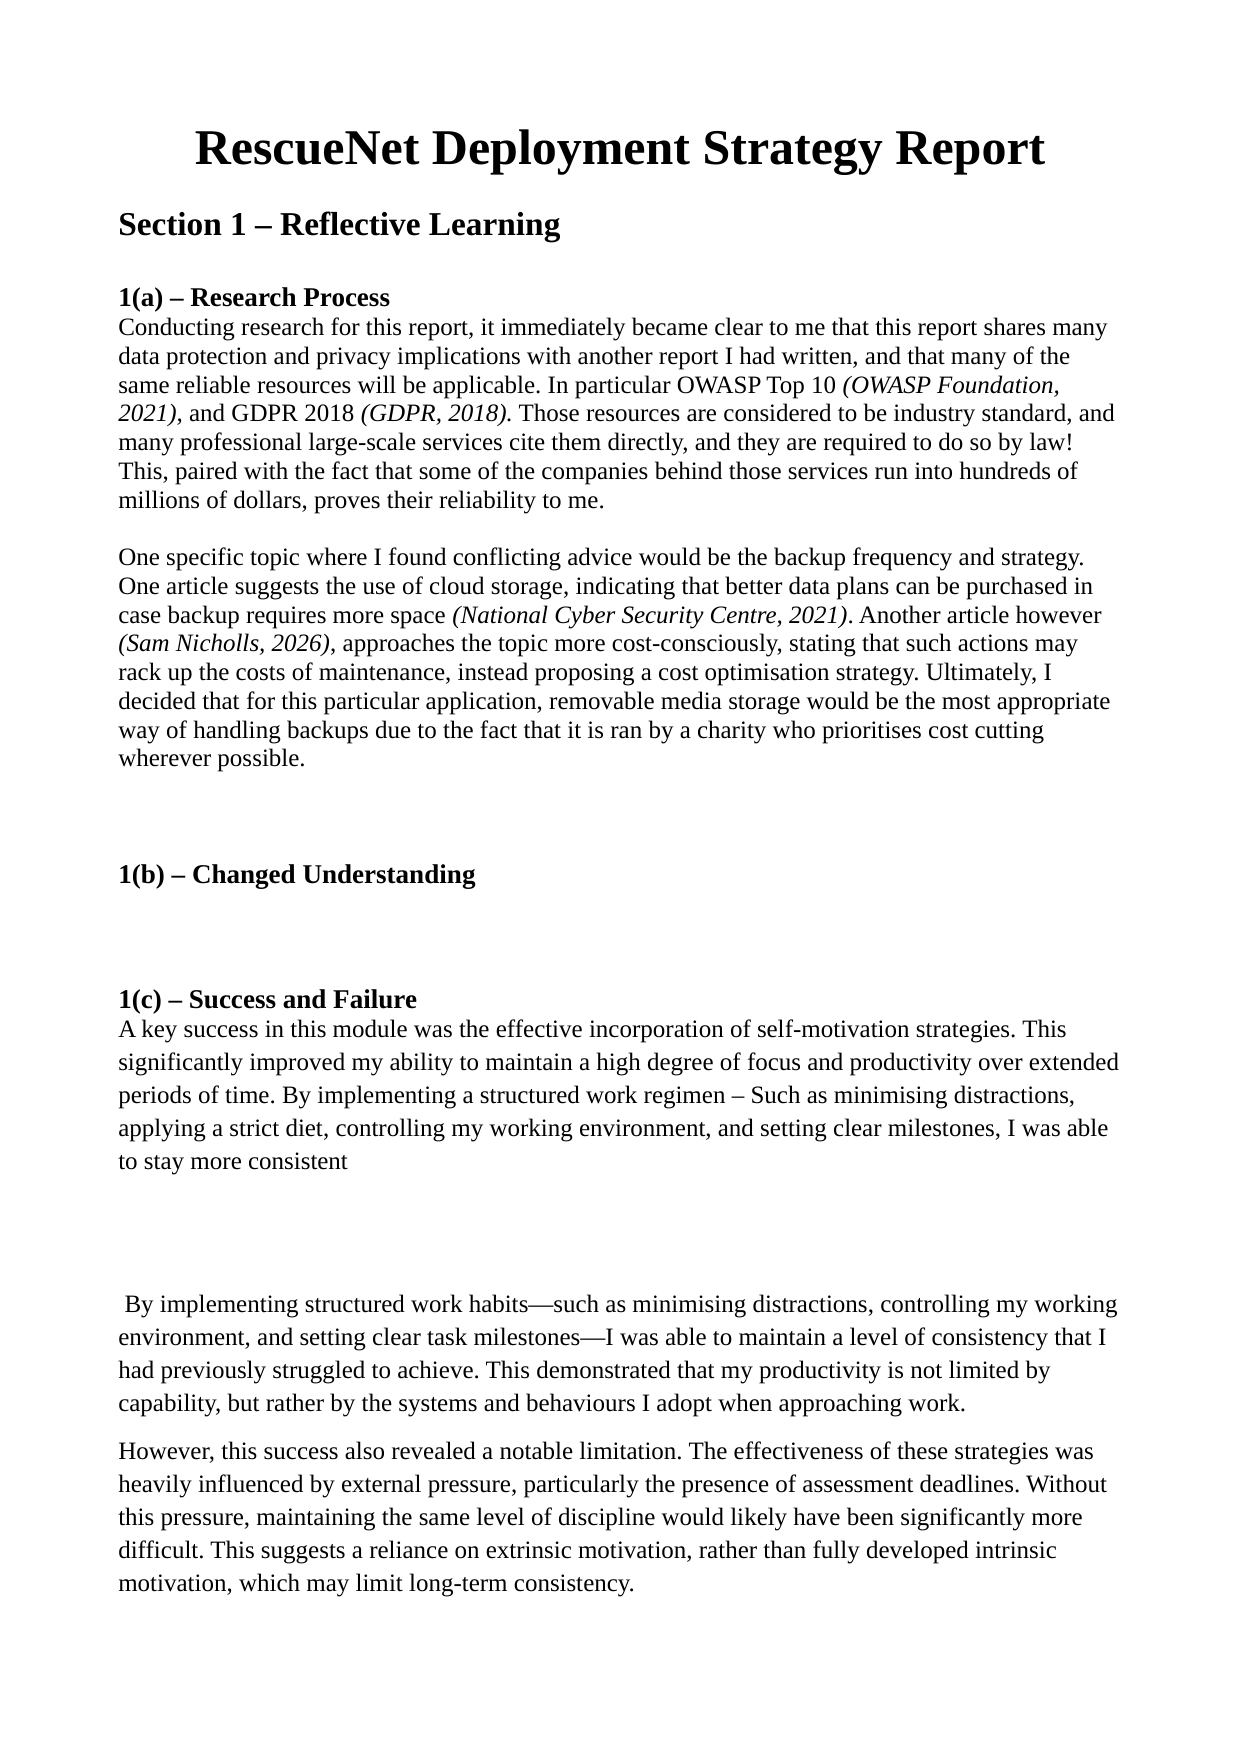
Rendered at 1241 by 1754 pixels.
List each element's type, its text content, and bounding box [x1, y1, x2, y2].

text 1(c) – Success and Failure [118, 983, 1122, 1014]
text This, paired with the fact that some of the companies behind those services run into hundreds of millions of dollars, proves their reliability to me. [118, 456, 1122, 513]
text RescueNet Deployment Strategy Report [118, 118, 1122, 176]
text One specific topic where I found conflicting advice would be the backup frequency and strategy. One article suggests the use of cloud storage, indicating that better data plans can be purchased in case backup requires more space (National Cyber Security Centre, 2021). Another article however (Sam Nicholls, 2026), approaches the topic more cost-consciously, stating that such actions may rack up the costs of maintenance, instead proposing a cost optimisation strategy. Ultimately, I decided that for this particular application, removable media storage would be the most appropriate way of handling backups due to the fact that it is ran by a charity who prioritises cost cutting wherever possible. [118, 542, 1122, 772]
text 1(b) – Changed Understanding [118, 858, 1122, 889]
text By implementing structured work habits—such as minimising distractions, controlling my working environment, and setting clear task milestones—I was able to maintain a level of consistency that I had previously struggled to achieve. This demonstrated that my productivity is not limited by capability, but rather by the systems and behaviours I adopt when approaching work. [118, 1289, 1122, 1417]
text A key success in this module was the effective incorporation of self-motivation strategies. This significantly improved my ability to maintain a high degree of focus and productivity over extended periods of time. By implementing a structured work regimen – Such as minimising distractions, applying a strict diet, controlling my working environment, and setting clear milestones, I was able to stay more consistent [118, 1014, 1122, 1175]
text Conducting research for this report, it immediately became clear to me that this report shares many data protection and privacy implications with another report I had written, and that many of the same reliable resources will be applicable. In particular OWASP Top 10 (OWASP Foundation, 2021), and GDPR 2018 (GDPR, 2018). Those resources are considered to be industry standard, and many professional large-scale services cite them directly, and they are required to do so by law! [118, 312, 1122, 456]
text However, this success also revealed a notable limitation. The effectiveness of these strategies was heavily influenced by external pressure, particularly the presence of assessment deadlines. Without this pressure, maintaining the same level of discipline would likely have been significantly more difficult. This suggests a reliance on extrinsic motivation, rather than fully developed intrinsic motivation, which may limit long-term consistency. [118, 1436, 1122, 1597]
text 1(a) – Research Process [118, 281, 1122, 312]
text Section 1 – Reflective Learning [118, 204, 1122, 243]
